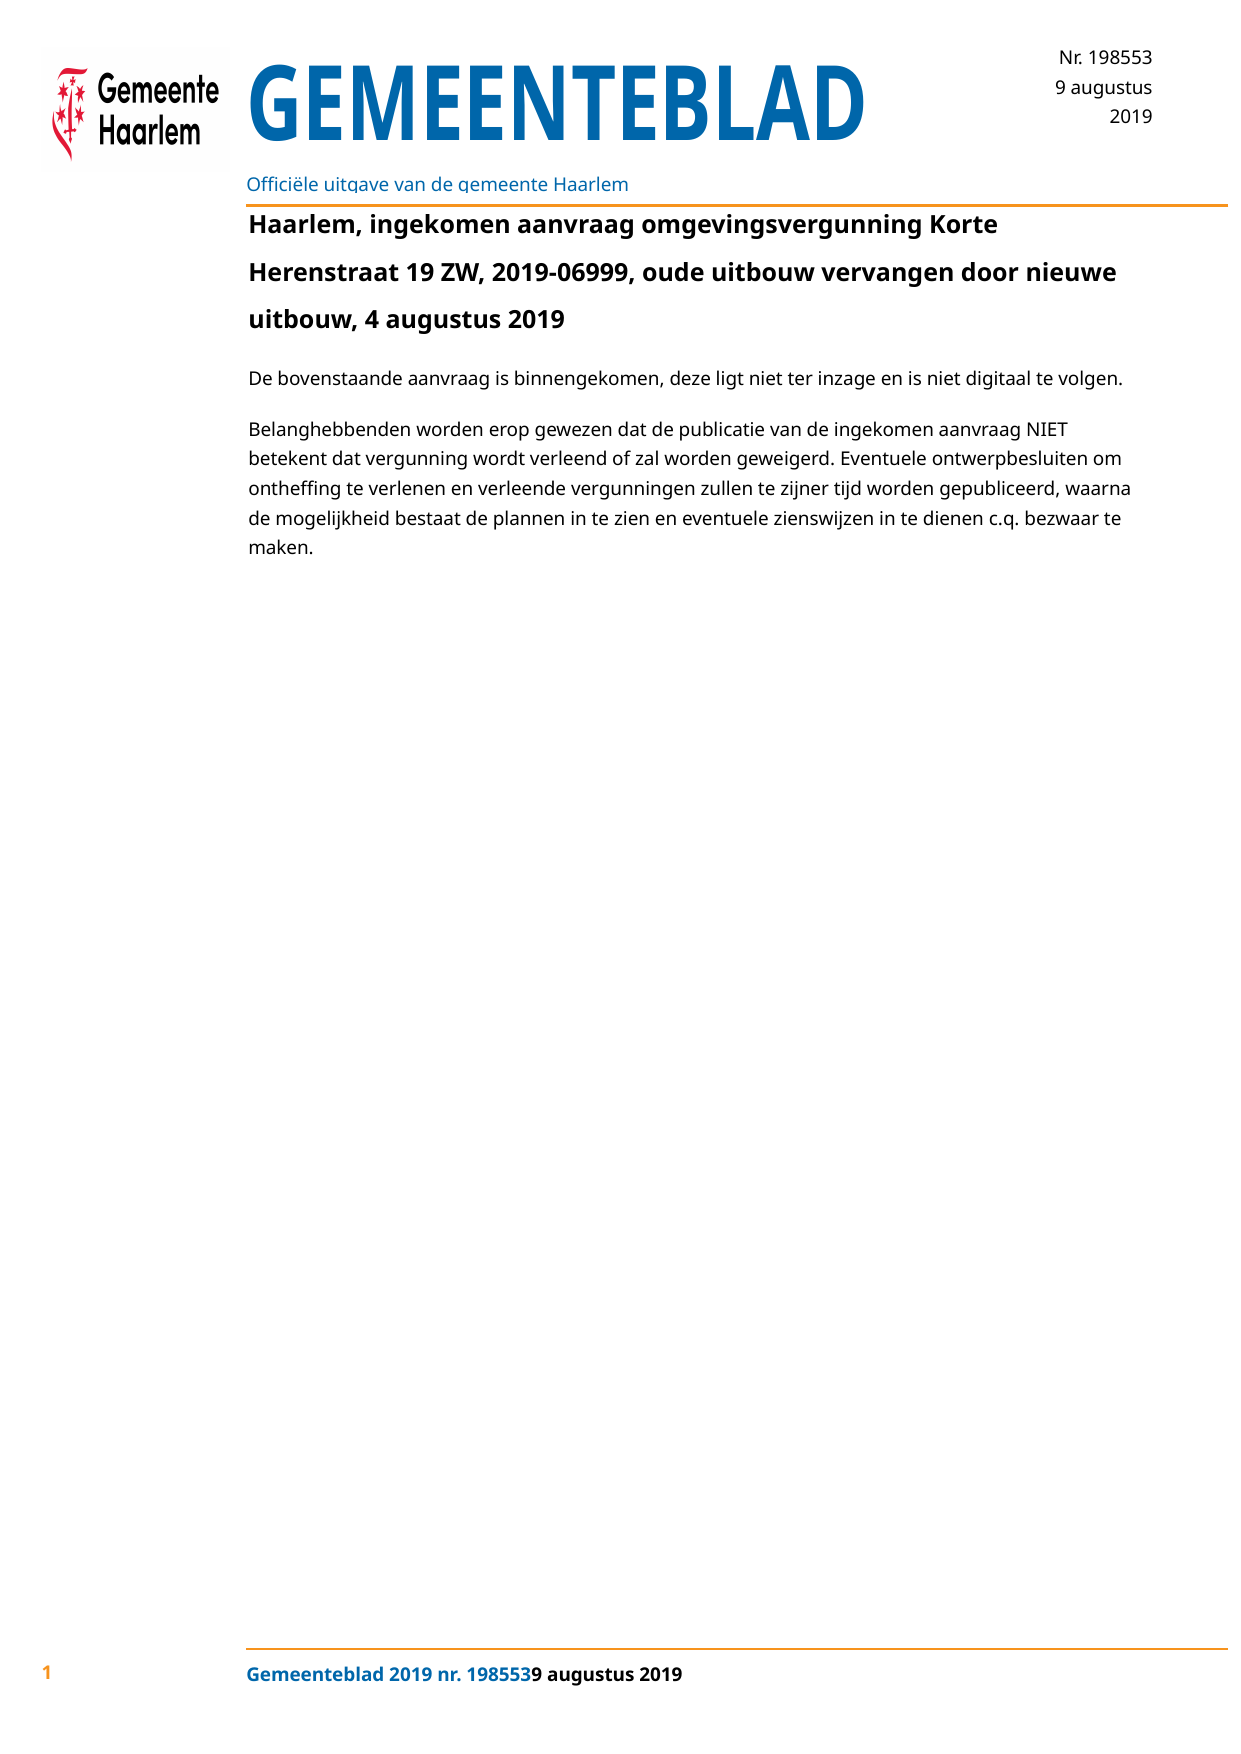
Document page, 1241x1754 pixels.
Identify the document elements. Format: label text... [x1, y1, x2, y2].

text De bovenstaande aanvraag is binnengekomen, deze ligt niet ter inzage en is niet digitaal te volgen. [248, 366, 1152, 391]
text Belanghebbenden worden erop gewezen dat de publicatie van de ingekomen aanvraag NIET betekent dat vergunning wordt verleend of zal worden geweigerd. Eventuele ontwerpbesluiten om ontheffing te verlenen en verleende vergunningen zullen te zijner tijd worden gepubliceerd, waarna de mogelijkheid bestaat de plannen in te zien en eventuele zienswijzen in te dienen c.q. bezwaar te maken. [248, 416, 1152, 560]
text Haarlem, ingekomen aanvraag omgevingsvergunning Korte Herenstraat 19 ZW, 2019-06999, oude uitbouw vervangen door nieuwe uitbouw, 4 augustus 2019 [248, 207, 1152, 336]
picture [41, 47, 231, 172]
